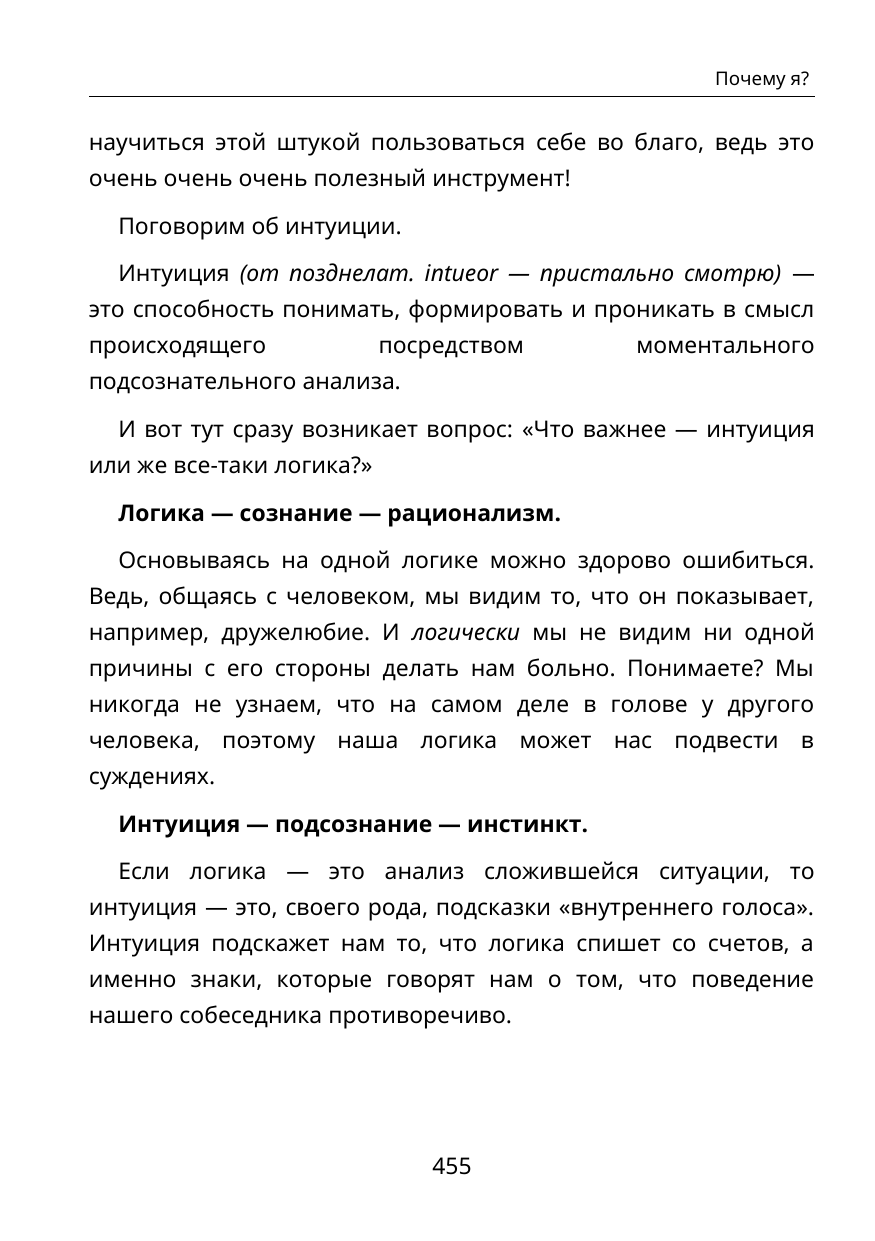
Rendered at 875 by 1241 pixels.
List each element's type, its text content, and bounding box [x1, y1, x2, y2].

text Поговорим об интуиции. [88, 210, 815, 241]
text Если логика — это анализ сложившейся ситуации, то интуиция — это, своего рода, подсказки «внутреннего голоса». Интуиция подскажет нам то, что логика спишет со счетов, а именно знаки, которые говорят нам о том, что поведение нашего собеседника противоречиво. [88, 855, 815, 1030]
text Интуиция (от позднелат. intueor — пристально смотрю) — это способность понимать, формировать и проникать в смысл происходящего посредством моментального подсознательного анализа. [88, 257, 815, 396]
text научиться этой штукой пользоваться себе во благо, ведь это очень очень очень полезный инструмент! [88, 126, 815, 193]
text Основываясь на одной логике можно здорово ошибиться. Ведь, общаясь с человеком, мы видим то, что он показывает, например, дружелюбие. И логически мы не видим ни одной причины с его стороны делать нам больно. Понимаете? Мы никогда не узнаем, что на самом деле в голове у другого человека, поэтому наша логика может нас подвести в суждениях. [88, 544, 815, 791]
text Логика — сознание — рационализм. [88, 497, 815, 528]
text И вот тут сразу возникает вопрос: «Что важнее — интуиция или же все-таки логика?» [88, 413, 815, 480]
text Интуиция — подсознание — инстинкт. [88, 808, 815, 839]
